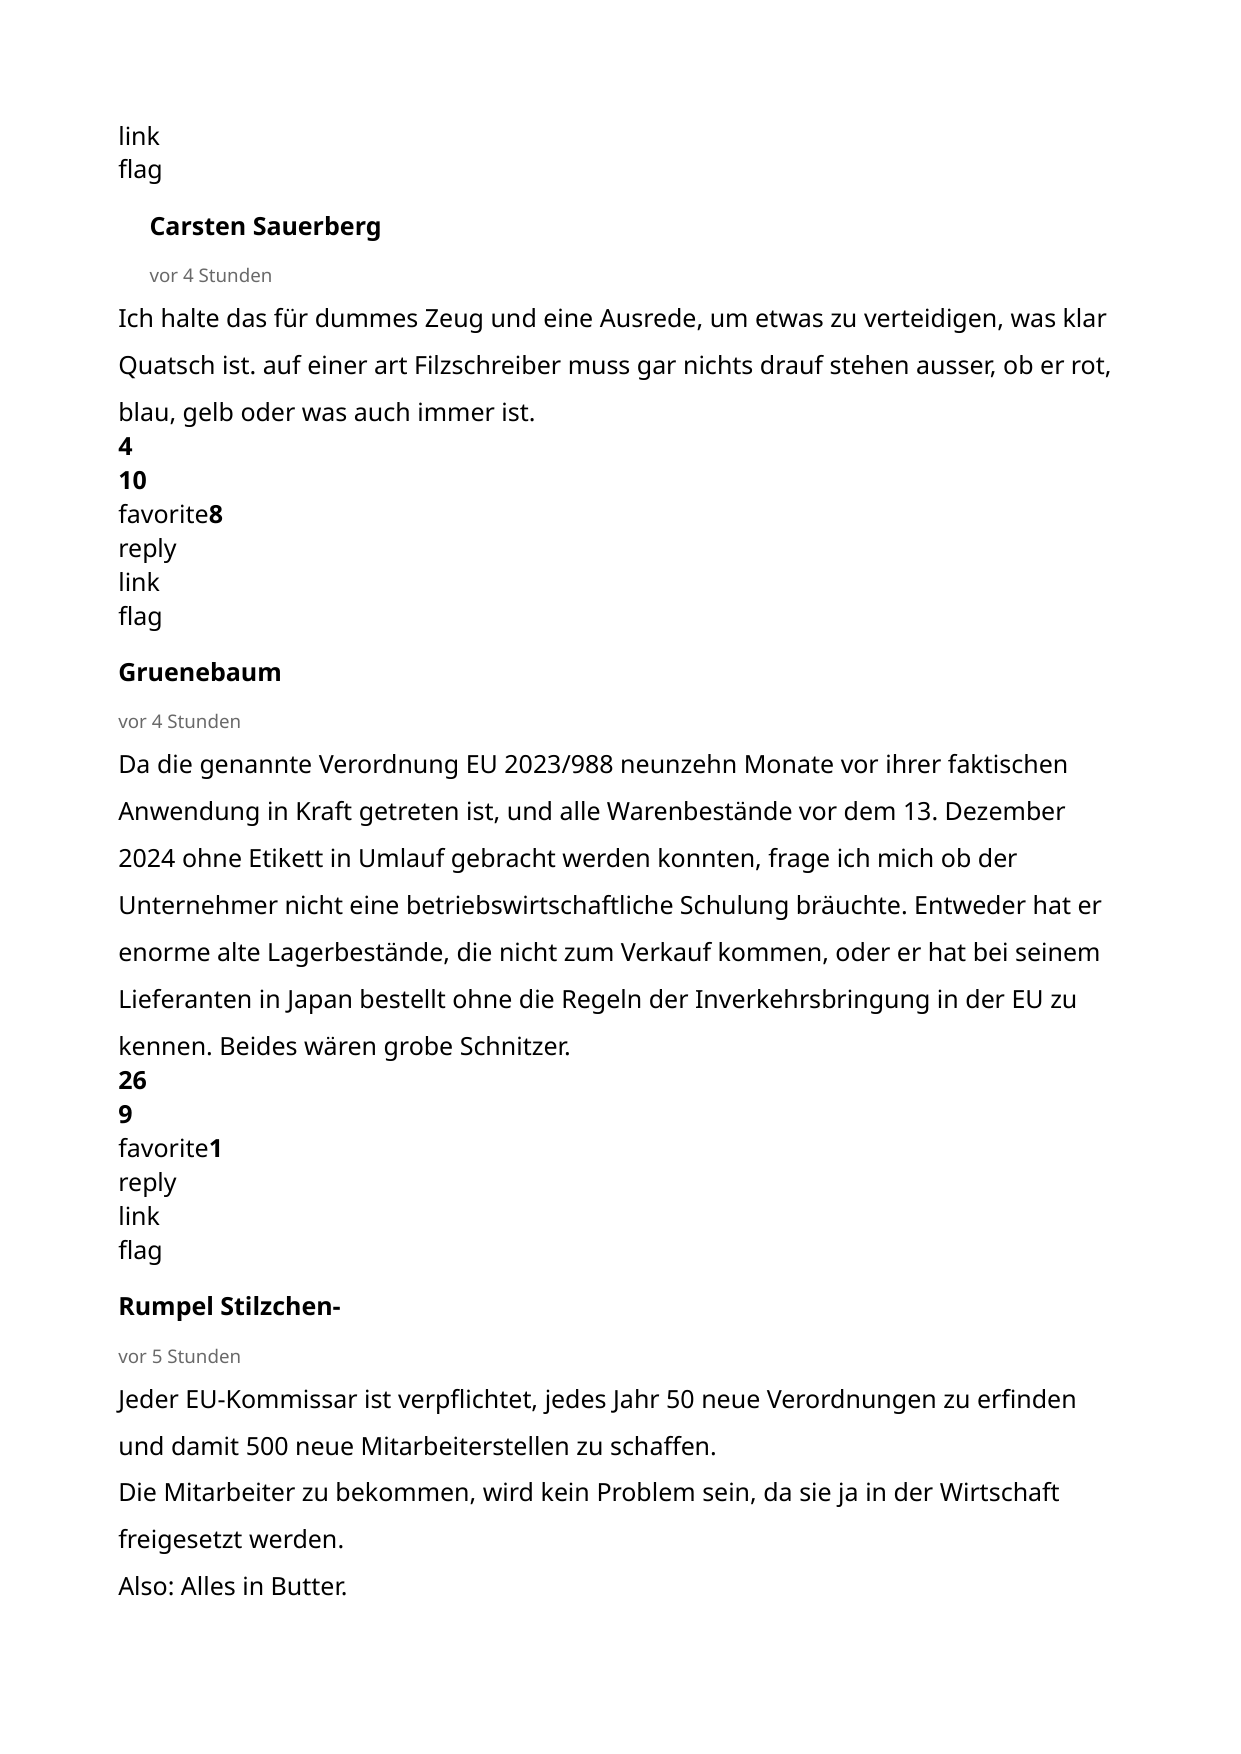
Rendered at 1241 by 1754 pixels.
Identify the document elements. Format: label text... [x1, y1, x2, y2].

text 10 [118, 462, 1122, 497]
text link [118, 565, 1122, 599]
text reply [118, 1165, 1122, 1199]
text flag [118, 599, 1122, 633]
text Gruenebaum [118, 648, 1114, 689]
text vor 4 Stunden [149, 258, 1122, 288]
text flag [118, 152, 1122, 186]
text flag [118, 1233, 1122, 1267]
text 26 [118, 1062, 1122, 1097]
text 9 [118, 1097, 1122, 1131]
text Rumpel Stilzchen- [118, 1282, 1114, 1323]
text link [118, 118, 1122, 152]
text link [118, 1199, 1122, 1233]
text favorite1 [118, 1131, 1122, 1165]
text vor 4 Stunden [118, 705, 1122, 734]
text Da die genannte Verordnung EU 2023/988 neunzehn Monate vor ihrer faktischen Anwendung in Kraft getreten ist, und alle Warenbestände vor dem 13. Dezember 2024 ohne Etikett in Umlauf gebracht werden konnten, frage ich mich ob der Unternehmer nicht eine betriebswirtschaftliche Schulung bräuchte. Entweder hat er enorme alte Lagerbestände, die nicht zum Verkauf kommen, oder er hat bei seinem Lieferanten in Japan bestellt ohne die Regeln der Inverkehrsbringung in der EU zu kennen. Beides wären grobe Schnitzer. [118, 734, 1122, 1062]
text Jeder EU-Kommissar ist verpflichtet, jedes Jahr 50 neue Verordnungen zu erfinden und damit 500 neue Mitarbeiterstellen zu schaffen. Die Mitarbeiter zu bekommen, wird kein Problem sein, da sie ja in der Wirtschaft freigesetzt werden. Also: Alles in Butter. [118, 1368, 1122, 1603]
text Carsten Sauerberg [149, 202, 1114, 242]
text vor 5 Stunden [118, 1339, 1122, 1368]
text Ich halte das für dummes Zeug und eine Ausrede, um etwas zu verteidigen, was klar Quatsch ist. auf einer art Filzschreiber muss gar nichts drauf stehen ausser, ob er rot, blau, gelb oder was auch immer ist. [118, 288, 1122, 428]
text favorite8 [118, 497, 1122, 531]
text reply [118, 531, 1122, 565]
text 4 [118, 428, 1122, 462]
